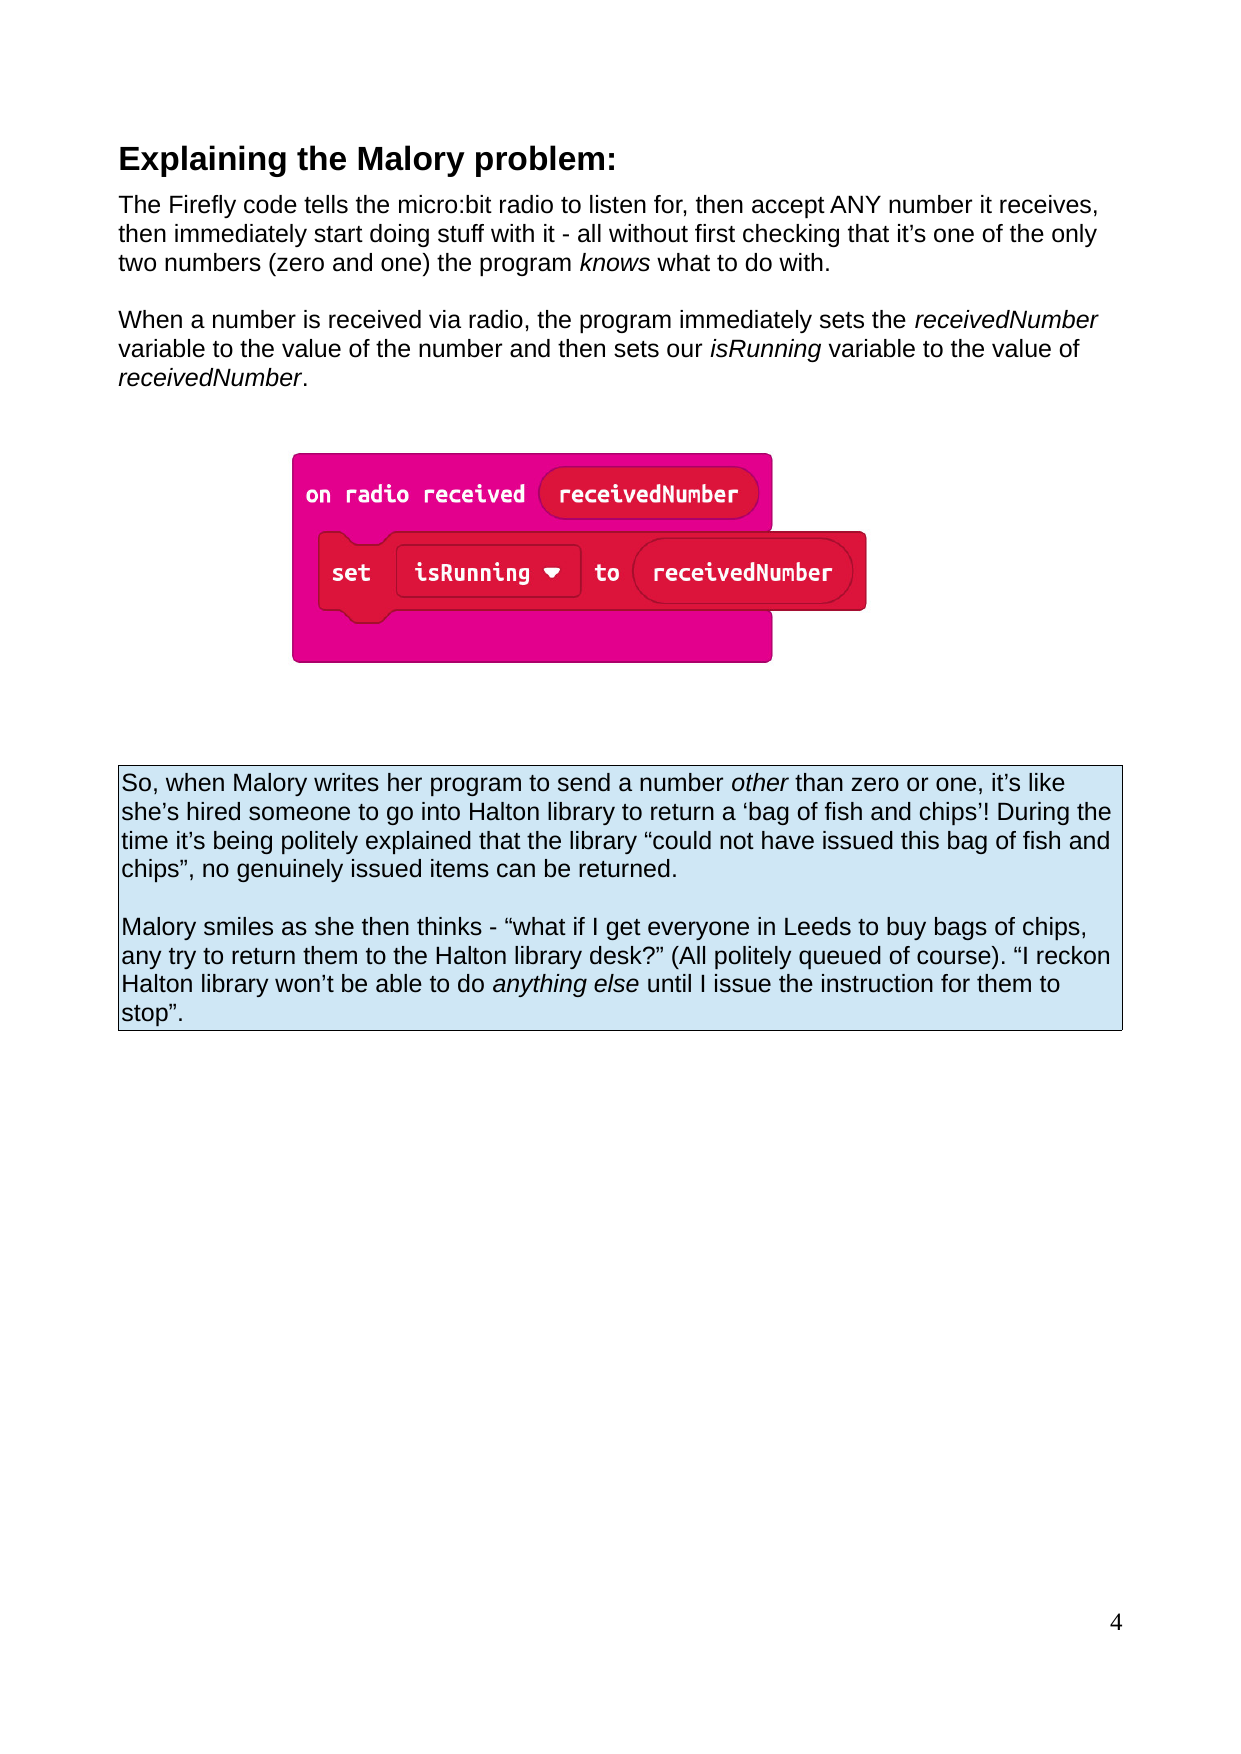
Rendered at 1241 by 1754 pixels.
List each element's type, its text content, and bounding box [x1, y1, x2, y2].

text So, when Malory writes her program to send a number other than zero or one, it’s like she’s hired someone to go into Halton library to return a ‘bag of fish and chips’! During the time it’s being politely explained that the library “could not have issued this bag of fish and chips”, no genuinely issued items can be returned. [119, 766, 1122, 880]
text Malory smiles as she then thinks - “what if I get everyone in Leeds to buy bags of chips, any try to return them to the Halton library desk?” (All politely queued of course). “I reckon Halton library won’t be able to do anything else until I issue the instruction for them to stop”. [119, 909, 1122, 1030]
subtitle Explaining the Malory problem: [118, 139, 1122, 178]
text The Firefly code tells the micro:bit radio to listen for, then accept ANY number it receives, then immediately start doing stuff with it - all without first checking that it’s one of the only two numbers (zero and one) the program knows what to do with. [118, 190, 1122, 276]
text When a number is received via radio, the program immediately sets the receivedNumber variable to the value of the number and then sets our isRunning variable to the value of receivedNumber. [118, 305, 1122, 391]
picture [281, 437, 874, 674]
